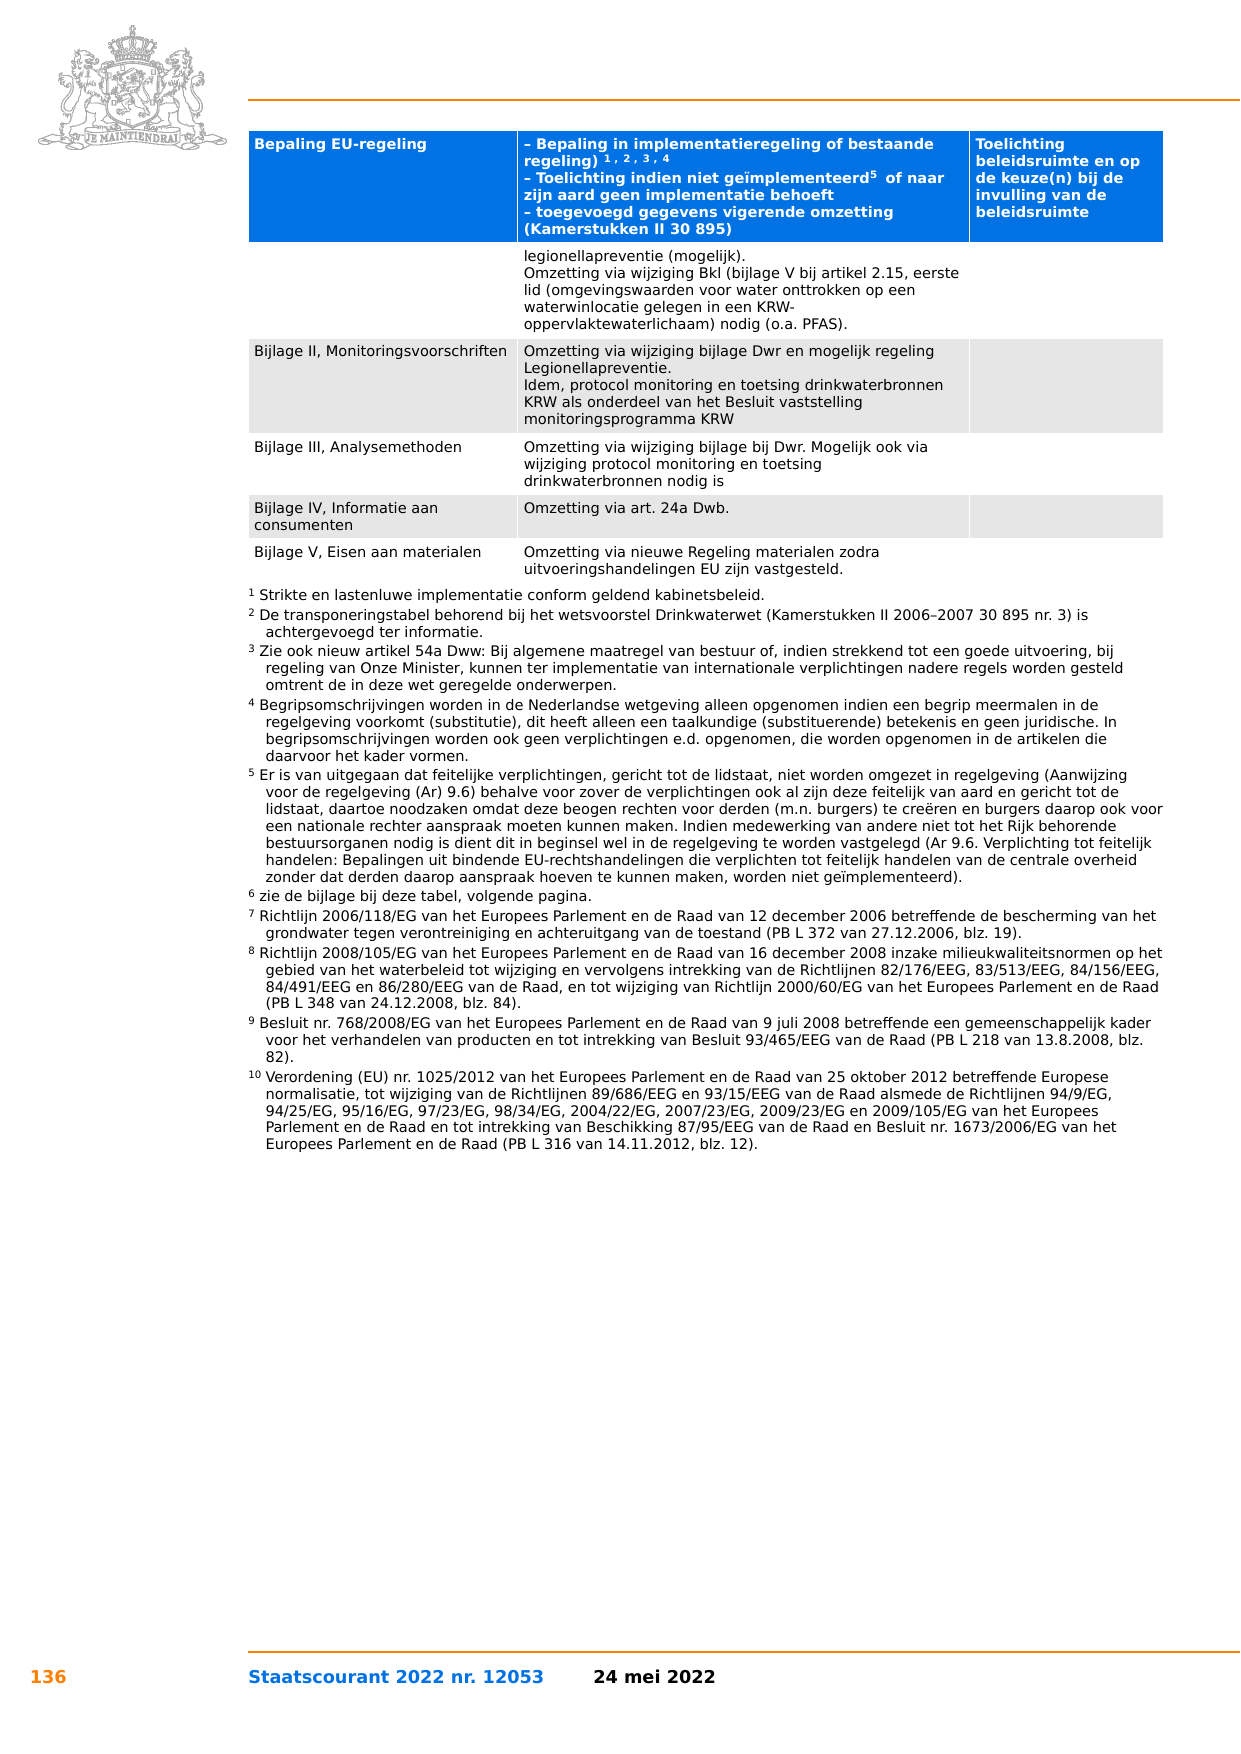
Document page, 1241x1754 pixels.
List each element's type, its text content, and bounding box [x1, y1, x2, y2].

table_cell [970, 434, 1163, 494]
table_header Toelichting beleidsruimte en op de keuze(n) bij de invulling van de beleidsruimte [970, 131, 1163, 242]
table_cell 1 Strikte en lastenluwe implementatie conform geldend kabinetsbeleid. 2 De transponeringstabel behorend bij het wetsvoorstel Drinkwaterwet (Kamerstukken II 2006–2007 30 895 nr. 3) is achtergevoegd ter informatie. 3 Zie ook nieuw artikel 54a Dww: Bij algemene maatregel van bestuur of, indien strekkend tot een goede uitvoering, bij regeling van Onze Minister, kunnen ter implementatie van internationale verplichtingen nadere regels worden gesteld omtrent de in deze wet geregelde onderwerpen. 4 Begripsomschrijvingen worden in de Nederlandse wetgeving alleen opgenomen indien een begrip meermalen in de regelgeving voorkomt (substitutie), dit heeft alleen een taalkundige (substituerende) betekenis en geen juridische. In begripsomschrijvingen worden ook geen verplichtingen e.d. opgenomen, die worden opgenomen in de artikelen die daarvoor het kader vormen. 5 Er is van uitgegaan dat feitelijke verplichtingen, gericht tot de lidstaat, niet worden omgezet in regelgeving (Aanwijzing voor de regelgeving (Ar) 9.6) behalve voor zover de verplichtingen ook al zijn deze feitelijk van aard en gericht tot de lidstaat, daartoe noodzaken omdat deze beogen rechten voor derden (m.n. burgers) te creëren en burgers daarop ook voor een nationale rechter aanspraak moeten kunnen maken. Indien medewerking van andere niet tot het Rijk behorende bestuursorganen nodig is dient dit in beginsel wel in de regelgeving te worden vastgelegd (Ar 9.6. Verplichting tot feitelijk handelen: Bepalingen uit bindende EU-rechtshandelingen die verplichten tot feitelijk handelen van de centrale overheid zonder dat derden daarop aanspraak hoeven te kunnen maken, worden niet geïmplementeerd). 6 zie de bijlage bij deze tabel, volgende pagina. 7 Richtlijn 2006/118/EG van het Europees Parlement en de Raad van 12 december 2006 betreffende de bescherming van het grondwater tegen verontreiniging en achteruitgang van de toestand (PB L 372 van 27.12.2006, blz. 19). 8 Richtlijn 2008/105/EG van het Europees Parlement en de Raad van 16 december 2008 inzake milieukwaliteitsnormen op het gebied van het waterbeleid tot wijziging en vervolgens intrekking van de Richtlijnen 82/176/EEG, 83/513/EEG, 84/156/EEG, 84/491/EEG en 86/280/EEG van de Raad, en tot wijziging van Richtlijn 2000/60/EG van het Europees Parlement en de Raad (PB L 348 van 24.12.2008, blz. 84). 9 Besluit nr. 768/2008/EG van het Europees Parlement en de Raad van 9 juli 2008 betreffende een gemeenschappelijk kader voor het verhandelen van producten en tot intrekking van Besluit 93/465/EEG van de Raad (PB L 218 van 13.8.2008, blz. 82). 10 Verordening (EU) nr. 1025/2012 van het Europees Parlement en de Raad van 25 oktober 2012 betreffende Europese normalisatie, tot wijziging van de Richtlijnen 89/686/EEG en 93/15/EEG van de Raad alsmede de Richtlijnen 94/9/EG, 94/25/EG, 95/16/EG, 97/23/EG, 98/34/EG, 2004/22/EG, 2007/23/EG, 2009/23/EG en 2009/105/EG van het Europees Parlement en de Raad en tot intrekking van Beschikking 87/95/EEG van de Raad en Besluit nr. 1673/2006/EG van het Europees Parlement en de Raad (PB L 316 van 14.11.2012, blz. 12). [248, 584, 1163, 1153]
table_cell Bijlage IV, Informatie aan consumenten [249, 495, 517, 538]
table_cell Omzetting via nieuwe Regeling materialen zodra uitvoeringshandelingen EU zijn vastgesteld. [518, 540, 969, 583]
table_cell legionellapreventie (mogelijk). Omzetting via wijziging Bkl (bijlage V bij artikel 2.15, eerste lid (omgevingswaarden voor water onttrokken op een waterwinlocatie gelegen in een KRW-oppervlaktewaterlichaam) nodig (o.a. PFAS). [518, 243, 969, 337]
table_cell Bijlage III, Analysemethoden [249, 434, 517, 494]
table_header Bepaling EU-regeling [249, 131, 517, 242]
table_cell Bijlage V, Eisen aan materialen [249, 540, 517, 583]
picture [38, 25, 227, 150]
table_cell [970, 540, 1163, 583]
table_cell [249, 243, 517, 337]
table_cell Omzetting via wijziging bijlage Dwr en mogelijk regeling Legionellapreventie. Idem, protocol monitoring en toetsing drinkwaterbronnen KRW als onderdeel van het Besluit vaststelling monitoringsprogramma KRW [518, 339, 969, 433]
table_cell [970, 339, 1163, 433]
table_cell [970, 243, 1163, 337]
table_cell Omzetting via wijziging bijlage bij Dwr. Mogelijk ook via wijziging protocol monitoring en toetsing drinkwaterbronnen nodig is [518, 434, 969, 494]
table_cell Omzetting via art. 24a Dwb. [518, 495, 969, 538]
table_cell [970, 495, 1163, 538]
table_cell Bijlage II, Monitoringsvoorschriften [249, 339, 517, 433]
table_header – Bepaling in implementatieregeling of bestaande regeling) 1, 2, 3, 4 – Toelichting indien niet geïmplementeerd5 of naar zijn aard geen implementatie behoeft – toegevoegd gegevens vigerende omzetting (Kamerstukken II 30 895) [518, 131, 969, 242]
